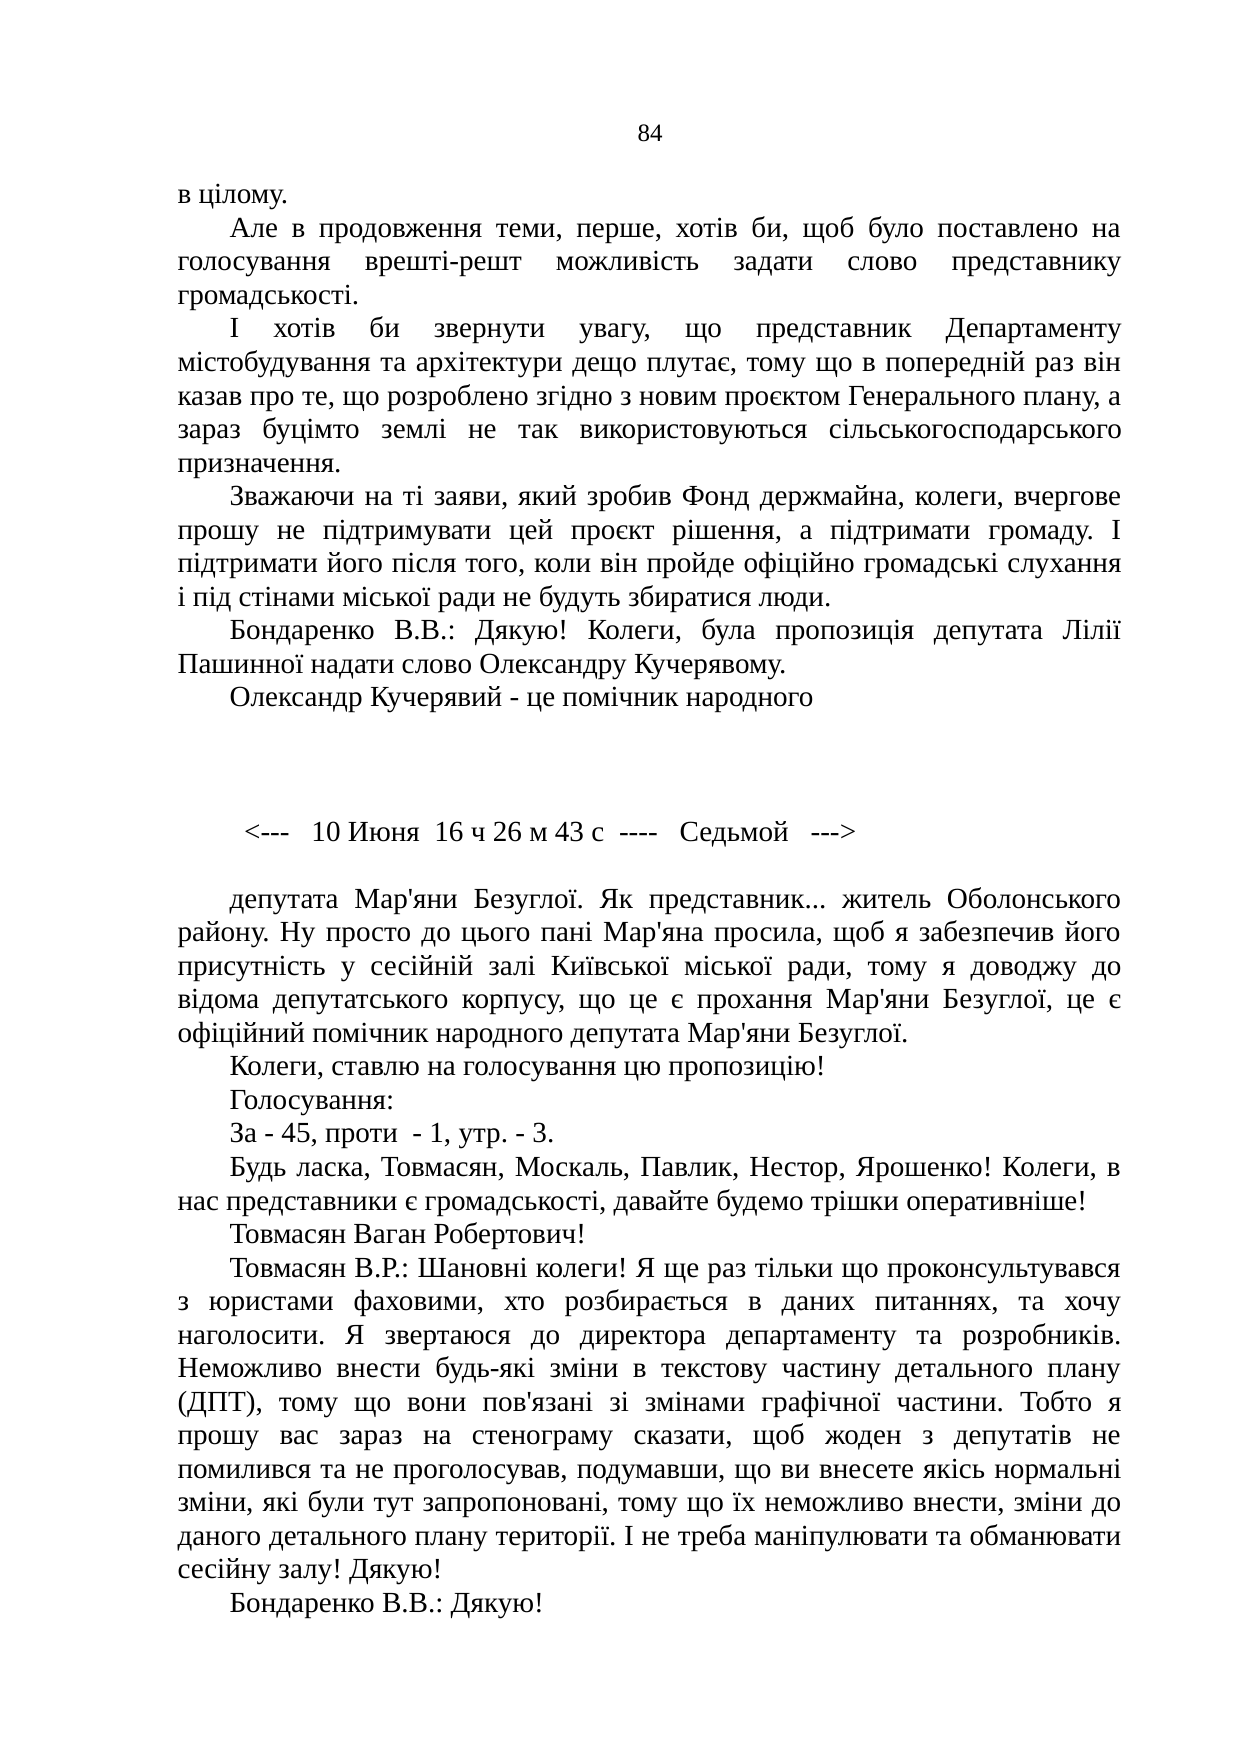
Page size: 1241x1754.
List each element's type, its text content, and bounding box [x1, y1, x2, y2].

text Голосування: [177, 1082, 1122, 1116]
text Бондаренко В.В.: Дякую! [177, 1585, 1122, 1619]
text Але в продовження теми, перше, хотів би, щоб було поставлено на голосування врешті-решт можливість задати слово представнику громадськості. [177, 210, 1122, 311]
text Колеги, ставлю на голосування цю пропозицію! [177, 1048, 1122, 1082]
text Будь ласка, Товмасян, Москаль, Павлик, Нестор, Ярошенко! Колеги, в нас представники є громадськості, давайте будемо трішки оперативніше! [177, 1149, 1122, 1216]
text І хотів би звернути увагу, що представник Департаменту містобудування та архітектури дещо плутає, тому що в попередній раз він казав про те, що розроблено згідно з новим проєктом Генерального плану, а зараз буцімто землі не так використовуються сільськогосподарського призначення. [177, 311, 1122, 478]
text Зважаючи на ті заяви, який зробив Фонд держмайна, колеги, вчергове прошу не підтримувати цей проєкт рішення, а підтримати громаду. І підтримати його після того, коли він пройде офіційно громадські слухання і під стінами міської ради не будуть збиратися люди. [177, 478, 1122, 612]
text Товмасян Ваган Робертович! [177, 1216, 1122, 1250]
text За - 45, проти - 1, утр. - 3. [177, 1116, 1122, 1149]
text в цілому. [177, 176, 1122, 210]
text Олександр Кучерявий - це помічник народного [177, 679, 1122, 713]
text депутата Мар'яни Безуглої. Як представник... житель Оболонського району. Ну просто до цього пані Мар'яна просила, щоб я забезпечив його присутність у сесійній залі Київської міської ради, тому я доводжу до відома депутатського корпусу, що це є прохання Мар'яни Безуглої, це є офіційний помічник народного депутата Мар'яни Безуглої. [177, 881, 1122, 1048]
text Товмасян В.Р.: Шановні колеги! Я ще раз тільки що проконсультувався з юристами фаховими, хто розбирається в даних питаннях, та хочу наголосити. Я звертаюся до директора департаменту та розробників. Неможливо внести будь-які зміни в текстову частину детального плану (ДПТ), тому що вони пов'язані зі змінами графічної частини. Тобто я прошу вас зараз на стенограму сказати, щоб жоден з депутатів не помилився та не проголосував, подумавши, що ви внесете якісь нормальні зміни, які були тут запропоновані, тому що їх неможливо внести, зміни до даного детального плану території. І не треба маніпулювати та обманювати сесійну залу! Дякую! [177, 1250, 1122, 1585]
text Бондаренко В.В.: Дякую! Колеги, була пропозиція депутата Лілії Пашинної надати слово Олександру Кучерявому. [177, 612, 1122, 679]
text <--- 10 Июня 16 ч 26 м 43 с ---- Седьмой ---> [177, 814, 1122, 847]
